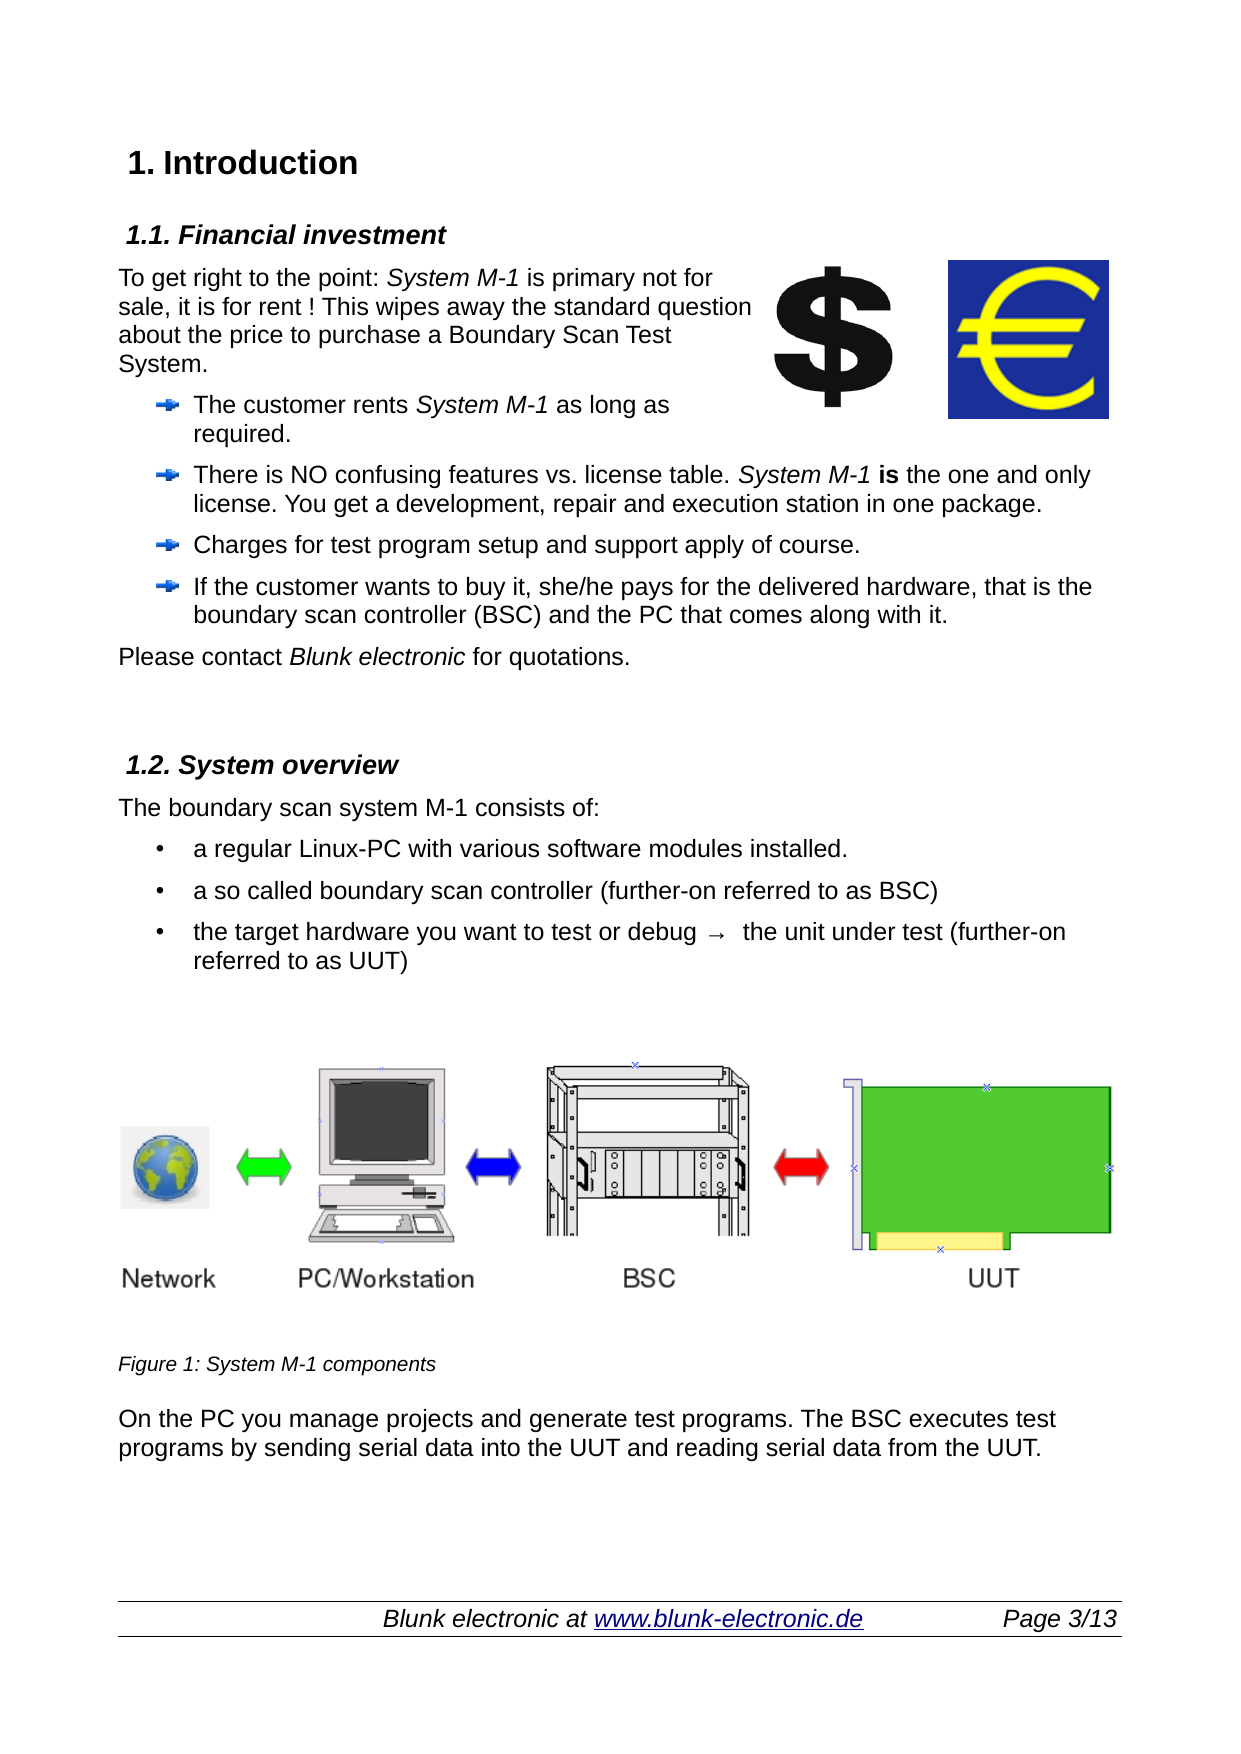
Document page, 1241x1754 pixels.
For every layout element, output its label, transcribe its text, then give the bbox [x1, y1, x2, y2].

picture [156, 399, 179, 411]
text Please contact Blunk electronic for quotations. [118, 642, 1122, 671]
list The customer rents System M-1 as long as required. [156, 391, 1122, 448]
text The boundary scan system M-1 consists of: [118, 793, 1122, 822]
text On the PC you manage projects and generate test programs. The BSC executes test programs by sending serial data into the UUT and reading serial data from the UUT. [118, 1404, 1122, 1462]
list a regular Linux-PC with various software modules installed. [156, 834, 1122, 863]
subtitle Financial investment [118, 219, 1122, 251]
picture [156, 580, 179, 592]
subtitle System overview [118, 749, 1122, 781]
list There is NO confusing features vs. license table. System M-1 is the one and only license. You get a development, repair and execution station in one package. [156, 461, 1122, 518]
list Charges for test program setup and support apply of course. [156, 531, 1122, 559]
picture [754, 260, 908, 412]
picture [156, 469, 179, 481]
text [908, 263, 948, 378]
list a so called boundary scan controller (further-on referred to as BSC) [156, 876, 1122, 904]
text Figure 1: System M-1 components [118, 1352, 1122, 1376]
picture [118, 1057, 1123, 1298]
picture [948, 260, 1109, 419]
list If the customer wants to buy it, she/he pays for the delivered hardware, that is the boundary scan controller (BSC) and the PC that comes along with it. [156, 572, 1122, 629]
list the target hardware you want to test or debug → the unit under test (further-on referred to as UUT) [156, 917, 1122, 974]
text To get right to the point: System M-1 is primary not for sale, it is for rent ! This wipes away the standard question about the price to purchase a Boundary Scan Test System. [118, 263, 754, 378]
picture [156, 539, 179, 551]
subtitle Introduction [118, 143, 1122, 182]
